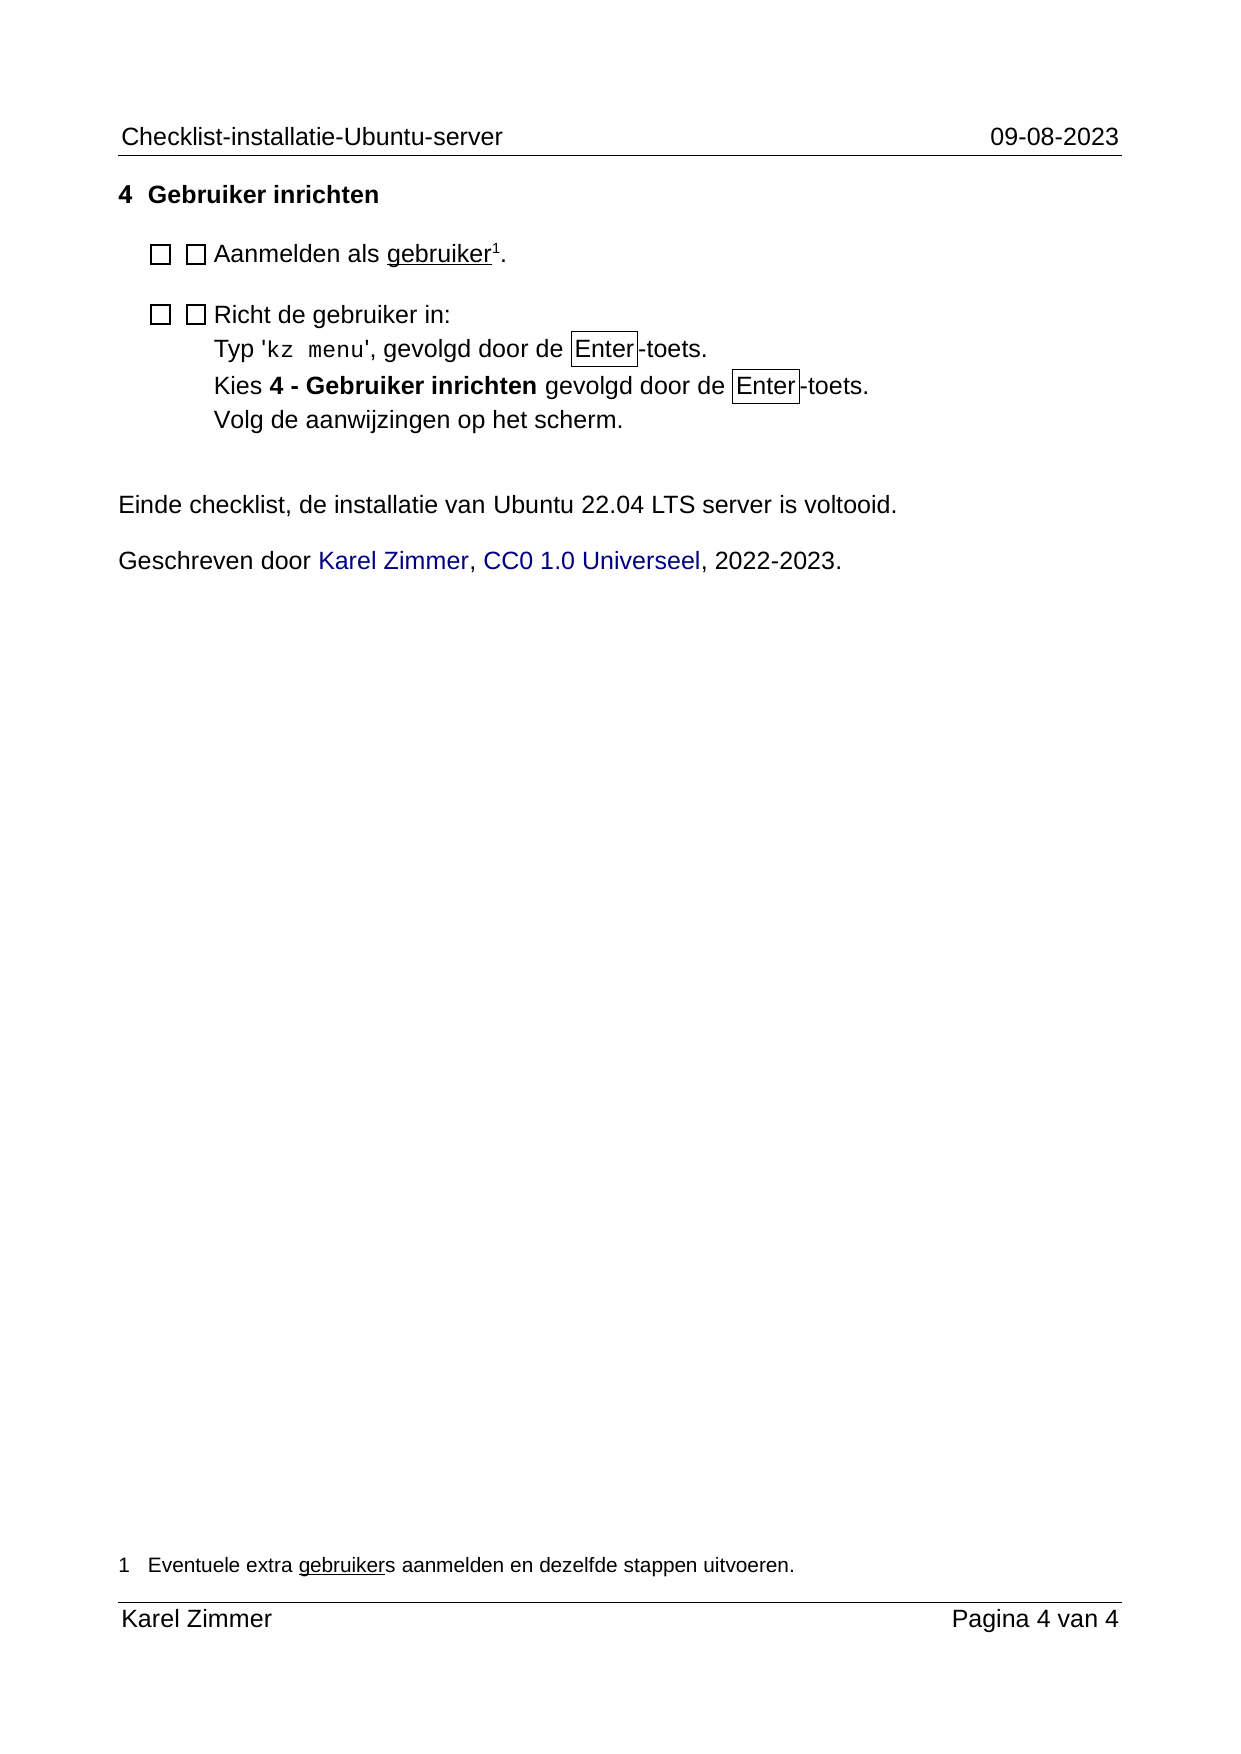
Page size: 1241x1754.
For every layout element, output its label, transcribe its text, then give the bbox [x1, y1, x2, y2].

table_cell [142, 300, 177, 330]
table_header [177, 239, 213, 269]
table_header [118, 239, 142, 269]
table_cell [118, 269, 142, 300]
table_cell [213, 269, 1122, 300]
table_cell [142, 330, 177, 367]
list Gebruiker inrichten [118, 177, 1122, 211]
table_header Aanmelden als gebruiker. [213, 239, 1122, 269]
table_cell [142, 368, 177, 405]
table_header [142, 239, 177, 269]
table_cell [177, 300, 213, 330]
table_cell [142, 405, 177, 435]
text Einde checklist, de installatie van Ubuntu 22.04 LTS server is voltooid. [118, 491, 1122, 519]
table_cell Richt de gebruiker in: [213, 300, 1122, 330]
table_cell [118, 300, 142, 330]
table_cell [177, 330, 213, 367]
table_cell [177, 368, 213, 405]
table_cell Volg de aanwijzingen op het scherm. [213, 405, 1122, 435]
table_cell [118, 330, 142, 367]
table_cell [118, 405, 142, 435]
table_cell Typ 'kz menu', gevolgd door de Enter-toets. [213, 330, 1122, 367]
table_cell [142, 269, 177, 300]
table_cell [177, 269, 213, 300]
table_cell [118, 368, 142, 405]
text Geschreven door Karel Zimmer, CC0 1.0 Universeel, 2022-2023. [118, 547, 1122, 575]
table_cell Kies 4 - Gebruiker inrichten gevolgd door de Enter-toets. [213, 368, 1122, 405]
table_cell [177, 405, 213, 435]
